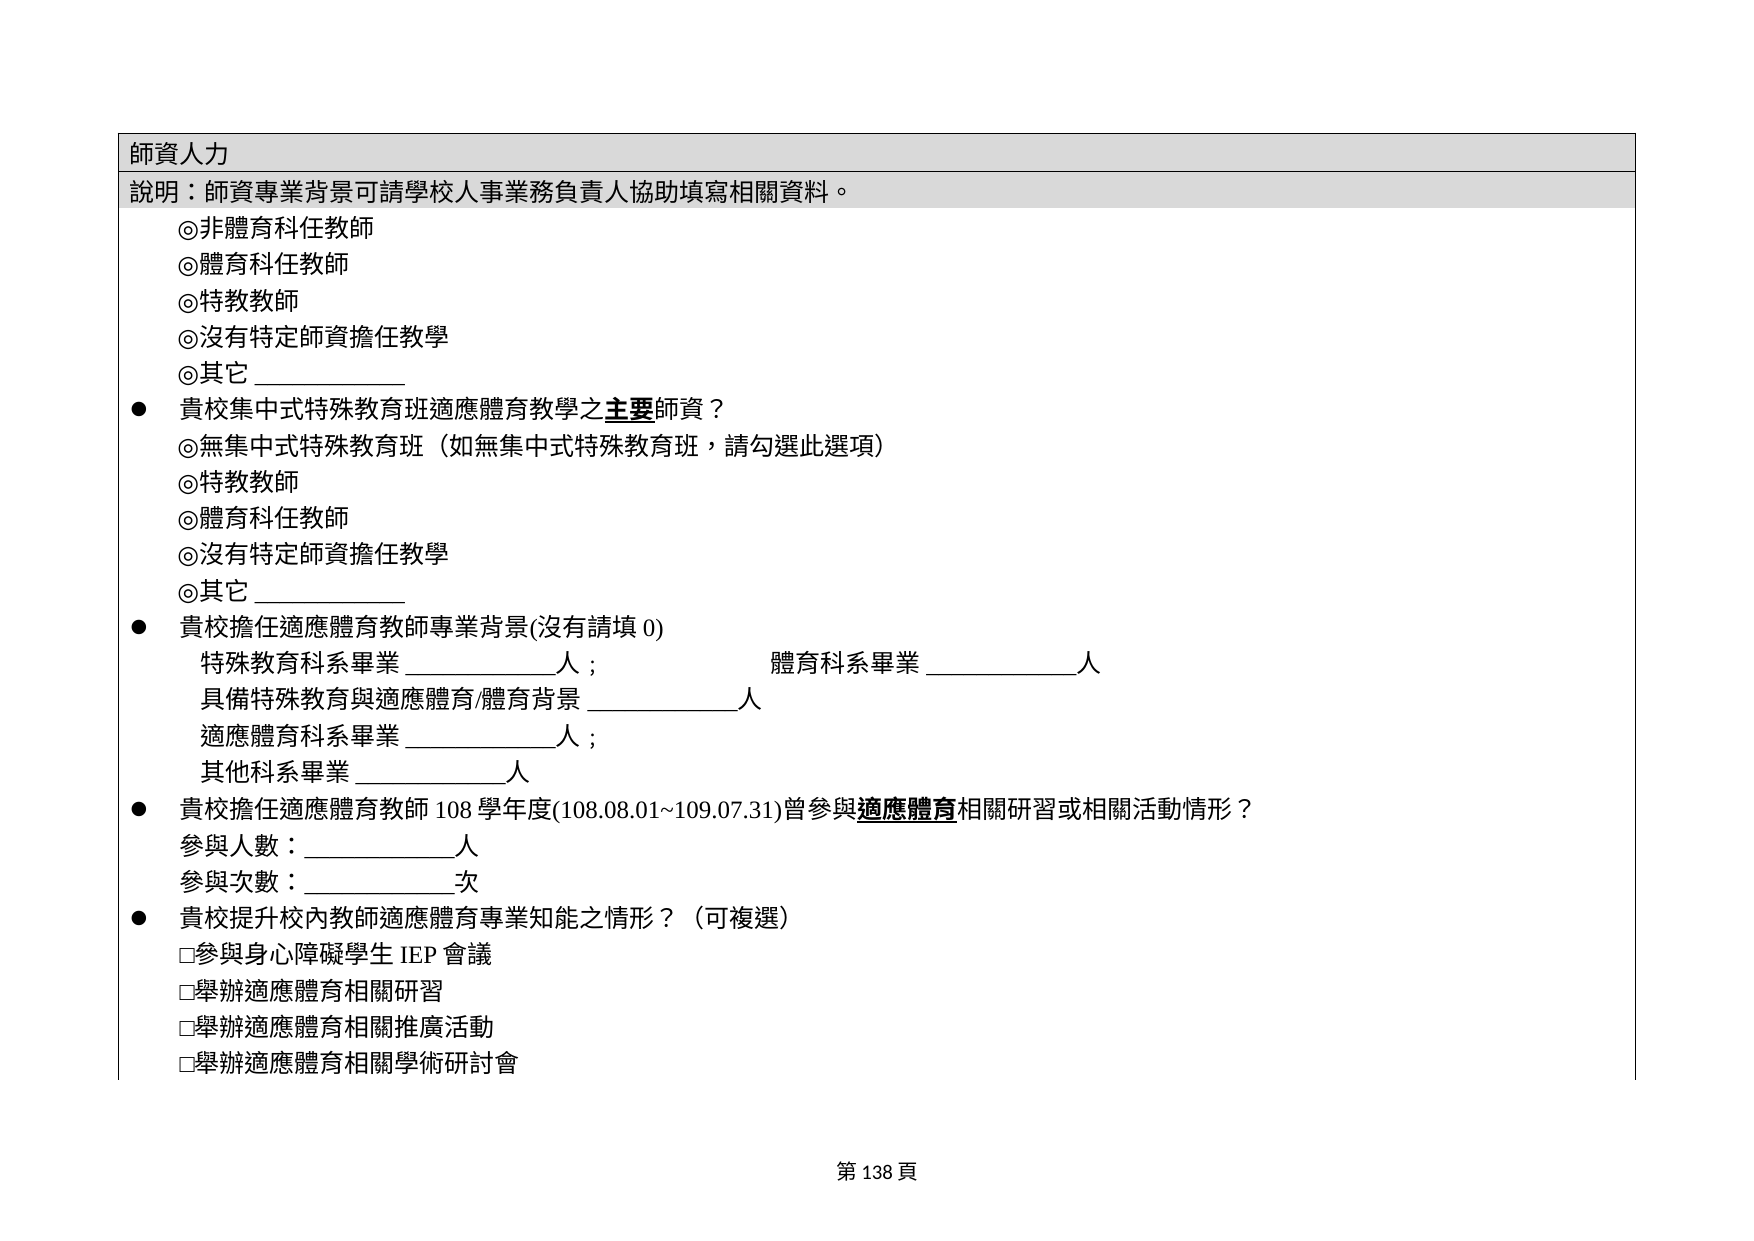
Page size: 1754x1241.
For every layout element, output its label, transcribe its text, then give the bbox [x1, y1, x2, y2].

table_cell 貴校擔任適應體育教師專業背景(沒有請填0) [119, 607, 1635, 790]
table_cell [759, 752, 1624, 790]
table_cell ◎非體育科任教師 ◎體育科任教師 ◎特教教師 ◎沒有特定師資擔任教學 ◎其它 ____________ [119, 209, 1635, 390]
table_cell 貴校提升校內教師適應體育專業知能之情形？（可複選） □參與身心障礙學生IEP會議 □舉辦適應體育相關研習 □舉辦適應體育相關推廣活動 □舉辦適應體育相關學術研討會 [119, 899, 1635, 1080]
table_header 師資人力 [119, 134, 1635, 171]
table_cell 貴校擔任適應體育教師108學年度(108.08.01~109.07.31)曾參與適應體育相關研習或相關活動情形？ 參與人數：____________人 參與次數：____________次 [119, 790, 1635, 898]
table_cell [759, 716, 1624, 752]
table_cell 具備特殊教育與適應體育/體育背景 ____________人 [189, 680, 1624, 716]
table_cell 說明：師資專業背景可請學校人事業務負責人協助填寫相關資料。 [119, 172, 1635, 208]
table_header 體育科系畢業 ____________人 [759, 644, 1624, 680]
table_cell 貴校集中式特殊教育班適應體育教學之主要師資？ ◎無集中式特殊教育班（如無集中式特殊教育班，請勾選此選項） ◎特教教師 ◎體育科任教師 ◎沒有特定師資擔任教學 ◎其它 ____________ [119, 390, 1635, 607]
table_cell 其他科系畢業 ____________人 [189, 752, 759, 790]
table_header 特殊教育科系畢業 ____________人﹔ [189, 644, 759, 680]
table_cell 適應體育科系畢業 ____________人﹔ [189, 716, 759, 752]
